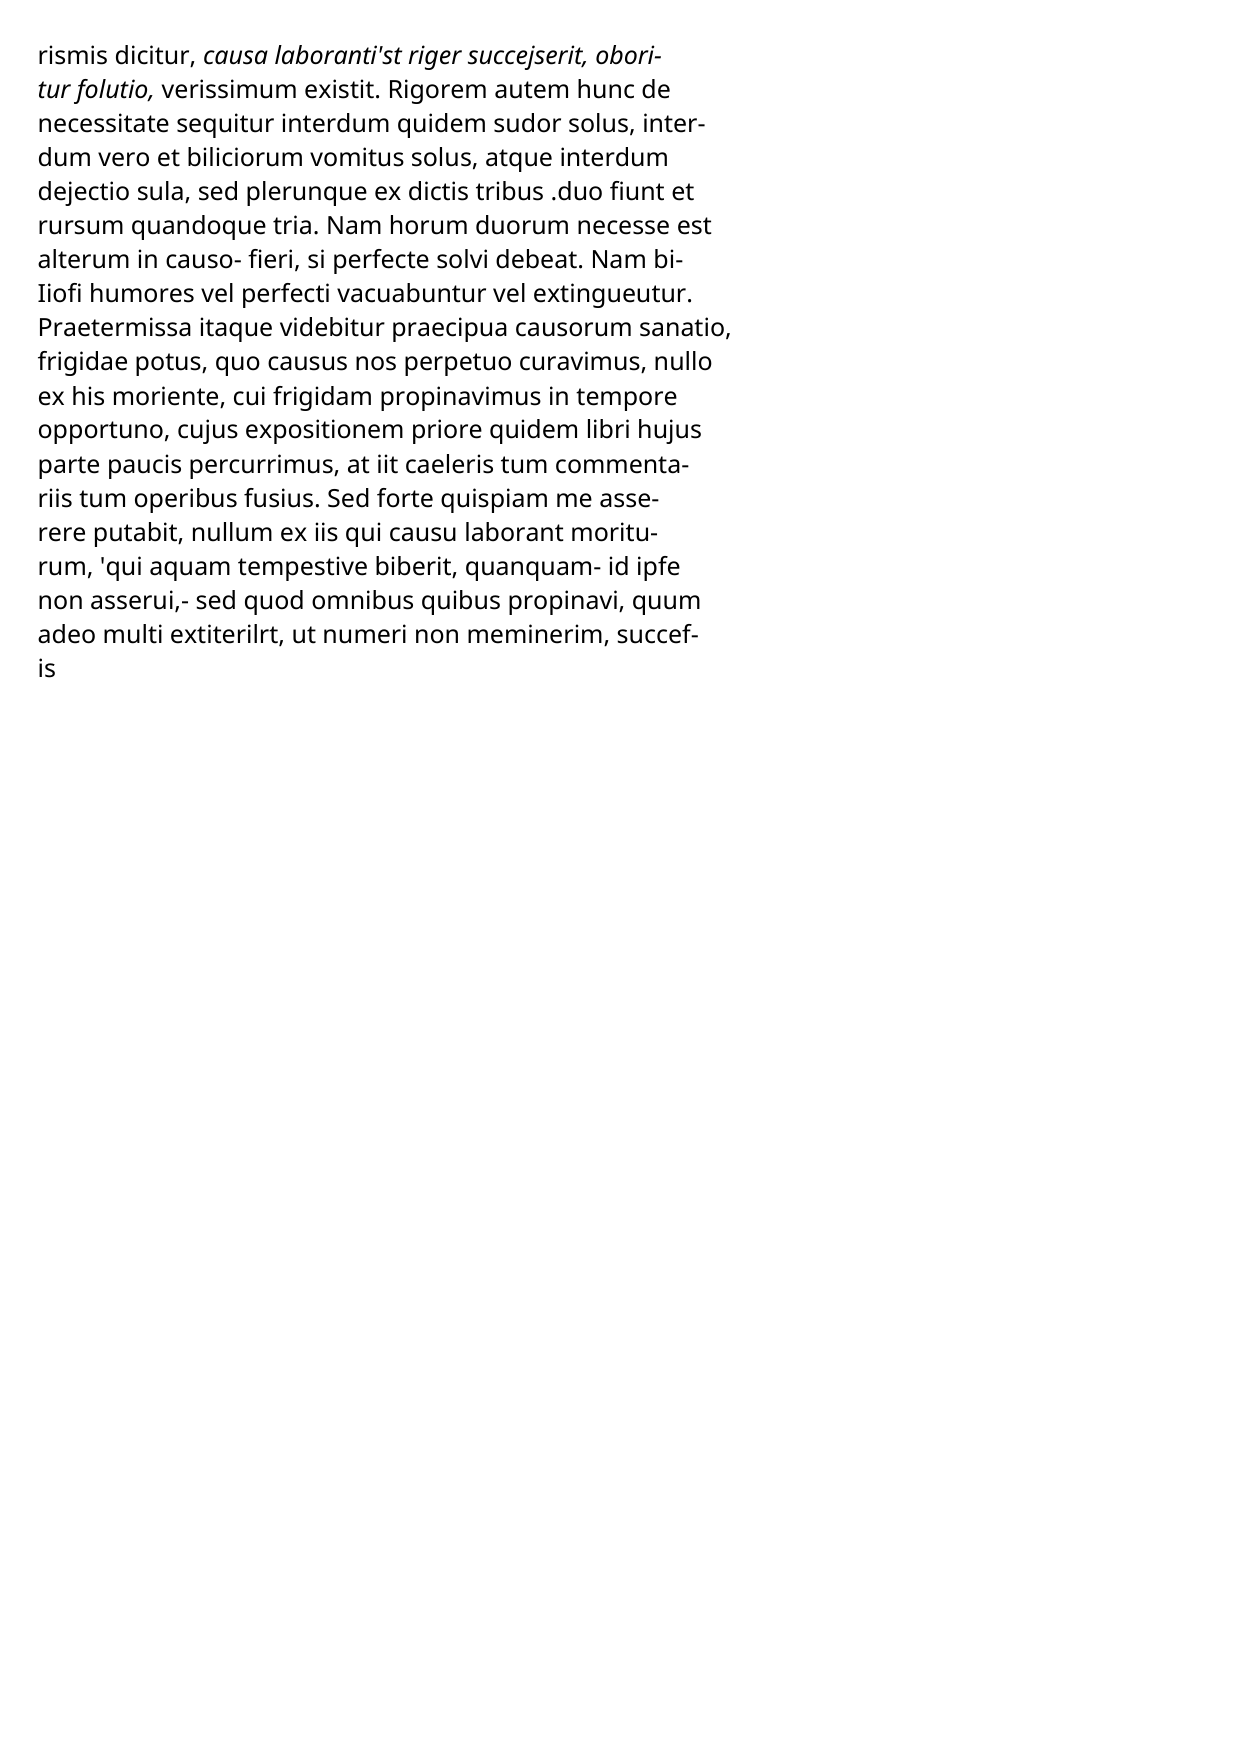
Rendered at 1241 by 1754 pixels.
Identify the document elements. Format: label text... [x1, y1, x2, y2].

text rismis dicitur, causa laboranti'st riger succejserit, obori- tur folutio, verissimum existit. Rigorem autem hunc de necessitate sequitur interdum quidem sudor solus, inter- dum vero et biliciorum vomitus solus, atque interdum dejectio sula, sed plerunque ex dictis tribus .duo fiunt et rursum quandoque tria. Nam horum duorum necesse est alterum in causo- fieri, si perfecte solvi debeat. Nam bi- Iiofi humores vel perfecti vacuabuntur vel extingueutur. Praetermissa itaque videbitur praecipua causorum sanatio, frigidae potus, quo causus nos perpetuo curavimus, nullo ex his moriente, cui frigidam propinavimus in tempore opportuno, cujus expositionem priore quidem libri hujus parte paucis percurrimus, at iit caeleris tum commenta- riis tum operibus fusius. Sed forte quispiam me asse- rere putabit, nullum ex iis qui causu laborant moritu- rum, 'qui aquam tempestive biberit, quanquam- id ipfe non asserui,- sed quod omnibus quibus propinavi, quum adeo multi extiterilrt, ut numeri non meminerim, succef- is [37, 37, 1203, 685]
